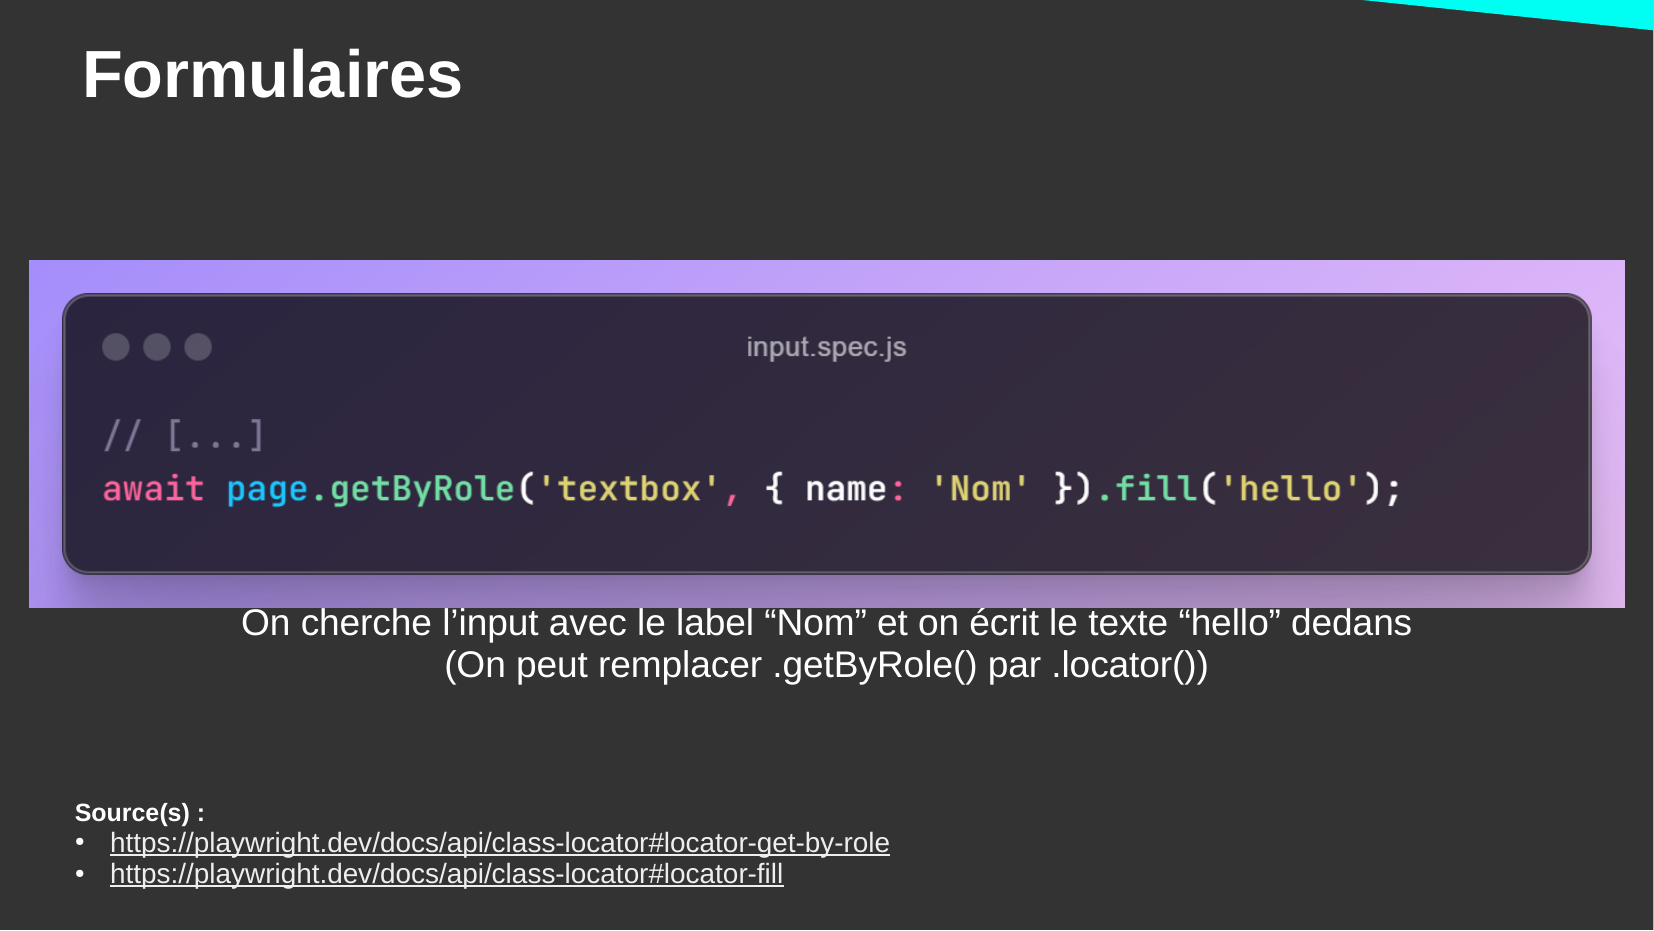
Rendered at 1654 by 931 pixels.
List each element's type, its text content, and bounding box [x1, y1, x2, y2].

list On cherche l’input avec le label “Nom” et on écrit le texte “hello” dedans (On peut remplacer .getByRole() par .locator()) [165, 608, 1489, 686]
title Formulaires [82, 37, 1158, 112]
text_box Source(s) : https://playwright.dev/docs/api/class-locator#locator-get-by-role https://playwright.dev/docs/api/class-locator#locator-fill [60, 791, 1546, 898]
text_box [1362, 0, 1654, 31]
picture [29, 260, 1625, 608]
